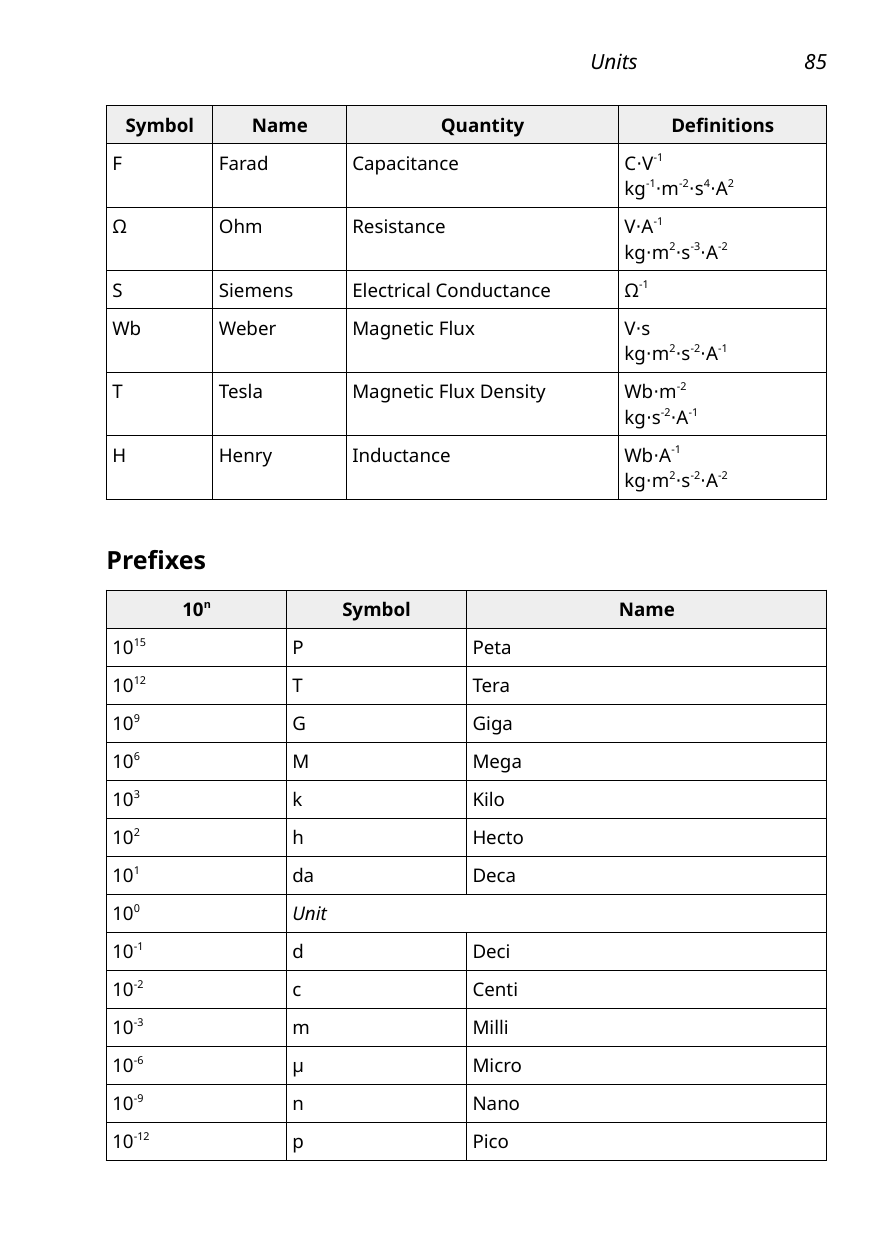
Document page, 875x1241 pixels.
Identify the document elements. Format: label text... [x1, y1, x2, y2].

table_cell Tesla [213, 373, 346, 435]
table_cell Resistance [347, 208, 618, 270]
table_cell M [287, 743, 466, 780]
table_cell V⋅A-1 kg⋅m2⋅s-3⋅A-2 [619, 208, 826, 270]
table_header Quantity [347, 106, 618, 143]
table_header Symbol [107, 106, 212, 143]
table_cell Farad [213, 144, 346, 207]
table_cell Nano [467, 1085, 826, 1122]
table_cell 10-1 [107, 933, 286, 970]
table_header 10n [107, 591, 286, 628]
table_header Definitions [619, 106, 826, 143]
table_cell 101 [107, 857, 286, 894]
table_cell S [107, 271, 212, 308]
table_cell V⋅s kg⋅m2⋅s-2⋅A-1 [619, 309, 826, 372]
table_cell Magnetic Flux [347, 309, 618, 372]
table_cell Ω [107, 208, 212, 270]
table_cell P [287, 629, 466, 666]
table_cell T [107, 373, 212, 435]
table_cell Henry [213, 436, 346, 499]
table_cell Capacitance [347, 144, 618, 207]
table_cell Inductance [347, 436, 618, 499]
table_cell 100 [107, 895, 286, 932]
table_cell Deci [467, 933, 826, 970]
table_cell k [287, 781, 466, 818]
table_cell 1012 [107, 667, 286, 704]
table_cell 10-12 [107, 1123, 286, 1160]
table_cell T [287, 667, 466, 704]
table_cell p [287, 1123, 466, 1160]
table_cell 10-6 [107, 1047, 286, 1084]
table_cell 106 [107, 743, 286, 780]
table_header Name [213, 106, 346, 143]
table_cell C⋅V-1 kg-1⋅m-2⋅s4⋅A2 [619, 144, 826, 207]
table_header Symbol [287, 591, 466, 628]
table_cell G [287, 705, 466, 742]
subtitle Prefixes [106, 543, 827, 577]
table_cell Micro [467, 1047, 826, 1084]
table_cell Wb⋅m-2 kg⋅s-2⋅A-1 [619, 373, 826, 435]
table_cell n [287, 1085, 466, 1122]
table_cell 109 [107, 705, 286, 742]
table_cell Magnetic Flux Density [347, 373, 618, 435]
table_cell Centi [467, 971, 826, 1008]
table_cell 10-2 [107, 971, 286, 1008]
table_cell 102 [107, 819, 286, 856]
table_cell Wb⋅A-1 kg⋅m2⋅s-2⋅A-2 [619, 436, 826, 499]
table_cell µ [287, 1047, 466, 1084]
table_cell Unit [287, 895, 826, 932]
table_cell m [287, 1009, 466, 1046]
table_cell Electrical Conductance [347, 271, 618, 308]
table_cell Siemens [213, 271, 346, 308]
table_cell 103 [107, 781, 286, 818]
table_cell Deca [467, 857, 826, 894]
table_cell 10-3 [107, 1009, 286, 1046]
table_cell Ohm [213, 208, 346, 270]
table_cell Pico [467, 1123, 826, 1160]
table_cell Tera [467, 667, 826, 704]
table_cell Ω-1 [619, 271, 826, 308]
table_header Name [467, 591, 826, 628]
table_cell H [107, 436, 212, 499]
table_cell Milli [467, 1009, 826, 1046]
table_cell c [287, 971, 466, 1008]
table_cell Kilo [467, 781, 826, 818]
table_cell 1015 [107, 629, 286, 666]
table_cell da [287, 857, 466, 894]
table_cell Mega [467, 743, 826, 780]
table_cell Weber [213, 309, 346, 372]
table_cell Peta [467, 629, 826, 666]
table_cell F [107, 144, 212, 207]
table_cell Giga [467, 705, 826, 742]
table_cell h [287, 819, 466, 856]
table_cell Hecto [467, 819, 826, 856]
table_cell 10-9 [107, 1085, 286, 1122]
table_cell d [287, 933, 466, 970]
table_cell Wb [107, 309, 212, 372]
